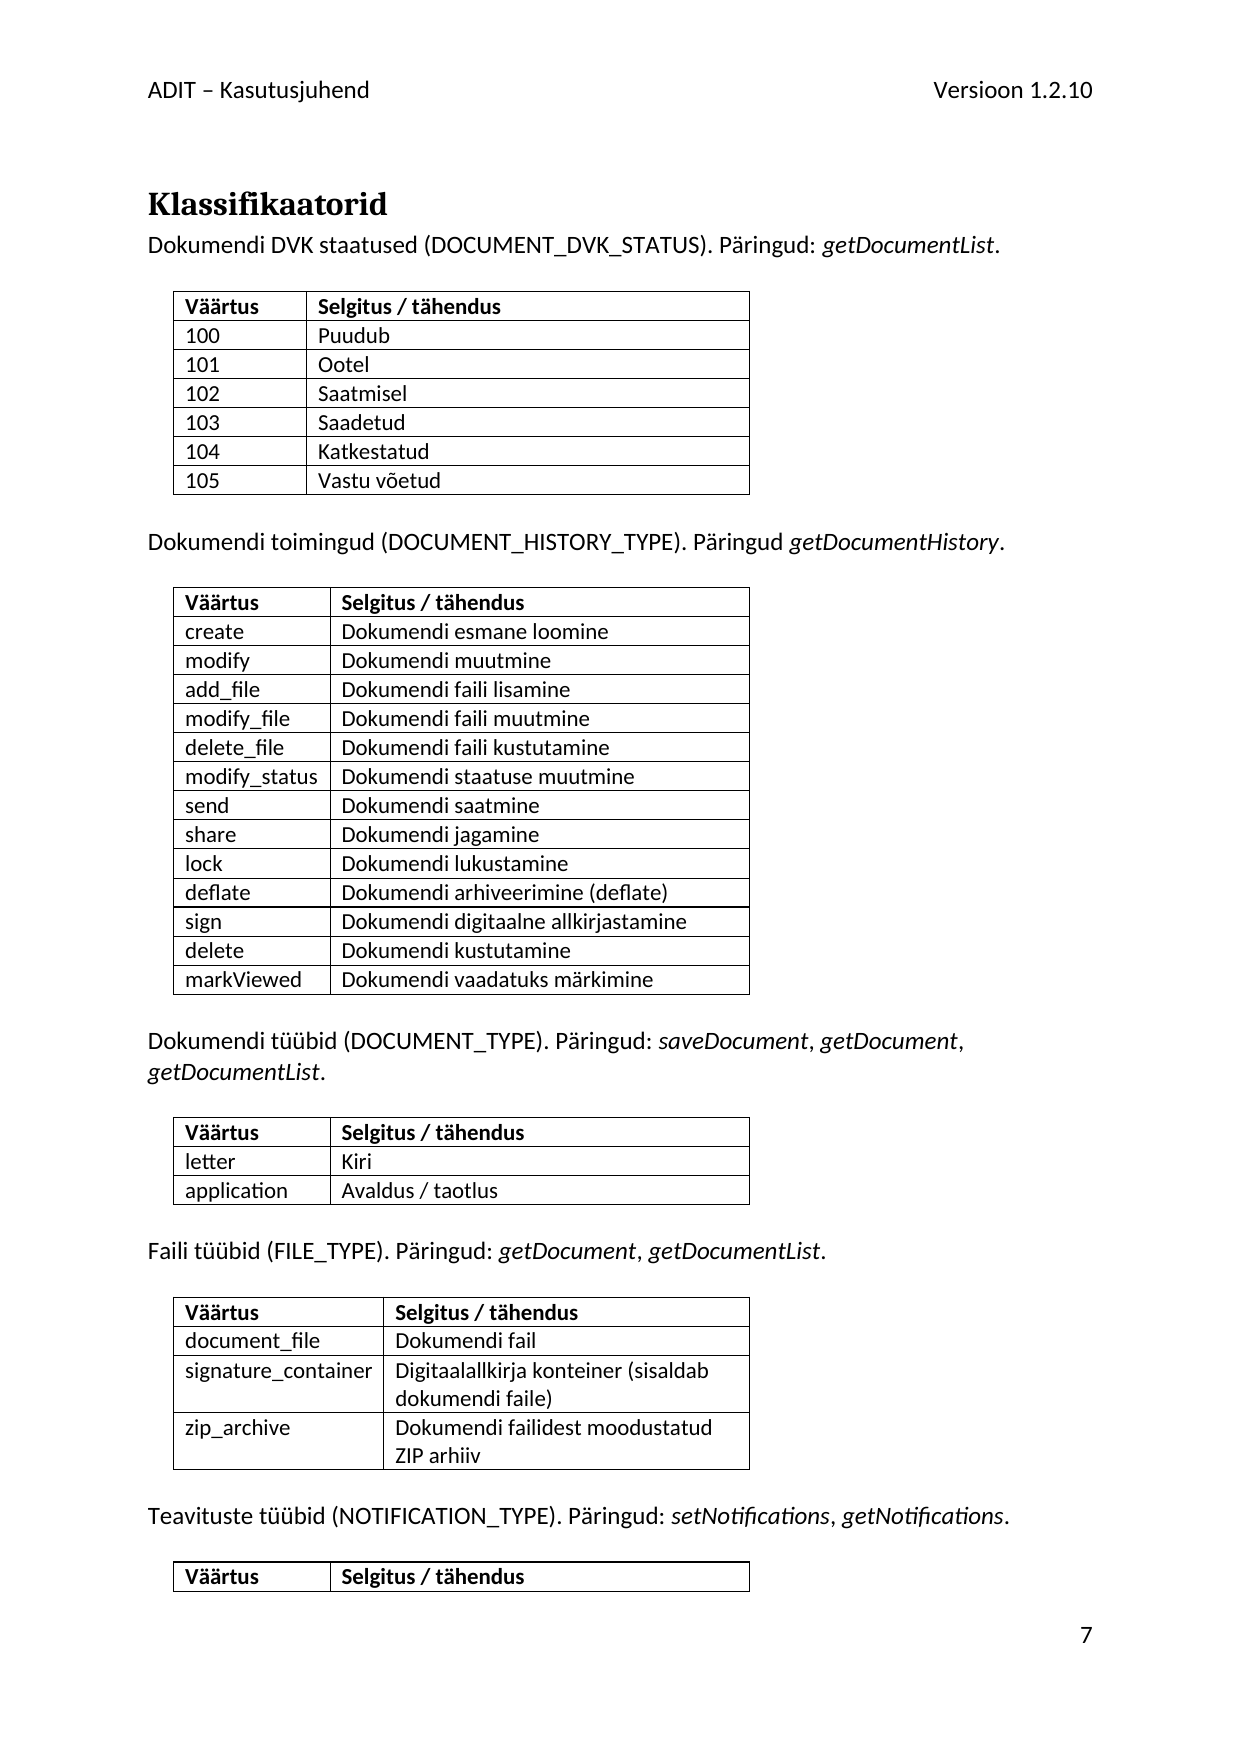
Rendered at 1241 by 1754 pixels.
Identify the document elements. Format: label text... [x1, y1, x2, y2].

table_cell letter [174, 1147, 330, 1175]
table_cell zip_archive [174, 1413, 383, 1469]
table_cell 100 [174, 321, 306, 349]
table_cell modify_status [174, 762, 330, 790]
table_cell create [174, 617, 330, 645]
text Dokumendi tüübid (DOCUMENT_TYPE). Päringud: saveDocument, getDocument, getDocumentList. [148, 1025, 1093, 1086]
table_cell document_file [174, 1327, 383, 1355]
table_cell Dokumendi lukustamine [331, 849, 749, 877]
table_cell Dokumendi digitaalne allkirjastamine [331, 908, 749, 936]
table_cell Katkestatud [307, 437, 749, 465]
table_cell Dokumendi staatuse muutmine [331, 762, 749, 790]
table_cell modify [174, 646, 330, 674]
table_cell delete [174, 937, 330, 964]
table_cell send [174, 791, 330, 819]
table_cell Ootel [307, 350, 749, 378]
table_cell Dokumendi faili lisamine [331, 675, 749, 703]
table_cell Saatmisel [307, 379, 749, 407]
table_cell 105 [174, 466, 306, 494]
table_cell Digitaalallkirja konteiner (sisaldab dokumendi faile) [384, 1356, 749, 1412]
table_cell Dokumendi faili kustutamine [331, 733, 749, 761]
text Faili tüübid (FILE_TYPE). Päringud: getDocument, getDocumentList. [148, 1236, 1093, 1266]
table_cell Kiri [331, 1147, 749, 1175]
table_cell Avaldus / taotlus [331, 1176, 749, 1204]
table_cell Dokumendi saatmine [331, 791, 749, 819]
text Dokumendi toimingud (DOCUMENT_HISTORY_TYPE). Päringud getDocumentHistory. [148, 526, 1093, 556]
table_cell Saadetud [307, 408, 749, 436]
text Dokumendi DVK staatused (DOCUMENT_DVK_STATUS). Päringud: getDocumentList. [148, 230, 1093, 260]
table_cell Dokumendi jagamine [331, 820, 749, 848]
table_cell Dokumendi faili muutmine [331, 704, 749, 732]
text Teavituste tüübid (NOTIFICATION_TYPE). Päringud: setNotifications, getNotifications. [148, 1500, 1093, 1531]
table_header Väärtus [174, 1563, 330, 1591]
table_cell markViewed [174, 966, 330, 994]
table_header Väärtus [174, 1118, 330, 1146]
table_header Selgitus / tähendus [331, 1118, 749, 1146]
table_cell signature_container [174, 1356, 383, 1412]
table_cell Dokumendi esmane loomine [331, 617, 749, 645]
table_header Selgitus / tähendus [331, 588, 749, 616]
table_header Väärtus [174, 588, 330, 616]
table_cell 104 [174, 437, 306, 465]
table_cell Dokumendi muutmine [331, 646, 749, 674]
table_cell sign [174, 908, 330, 936]
table_cell Dokumendi kustutamine [331, 937, 749, 964]
table_cell 101 [174, 350, 306, 378]
table_cell add_file [174, 675, 330, 703]
table_header Selgitus / tähendus [331, 1563, 749, 1591]
table_cell deflate [174, 879, 330, 906]
table_cell Puudub [307, 321, 749, 349]
table_cell Dokumendi vaadatuks märkimine [331, 966, 749, 994]
table_cell Dokumendi fail [384, 1327, 749, 1355]
table_cell lock [174, 849, 330, 877]
table_cell delete_file [174, 733, 330, 761]
table_cell Vastu võetud [307, 466, 749, 494]
table_cell share [174, 820, 330, 848]
table_cell modify_file [174, 704, 330, 732]
table_cell 102 [174, 379, 306, 407]
table_header Väärtus [174, 292, 306, 320]
table_header Väärtus [174, 1298, 383, 1326]
table_header Selgitus / tähendus [384, 1298, 749, 1326]
table_cell Dokumendi failidest moodustatud ZIP arhiiv [384, 1413, 749, 1469]
table_cell application [174, 1176, 330, 1204]
table_cell Dokumendi arhiveerimine (deflate) [331, 879, 749, 906]
table_cell 103 [174, 408, 306, 436]
table_header Selgitus / tähendus [307, 292, 749, 320]
subtitle Klassifikaatorid [148, 185, 1093, 223]
